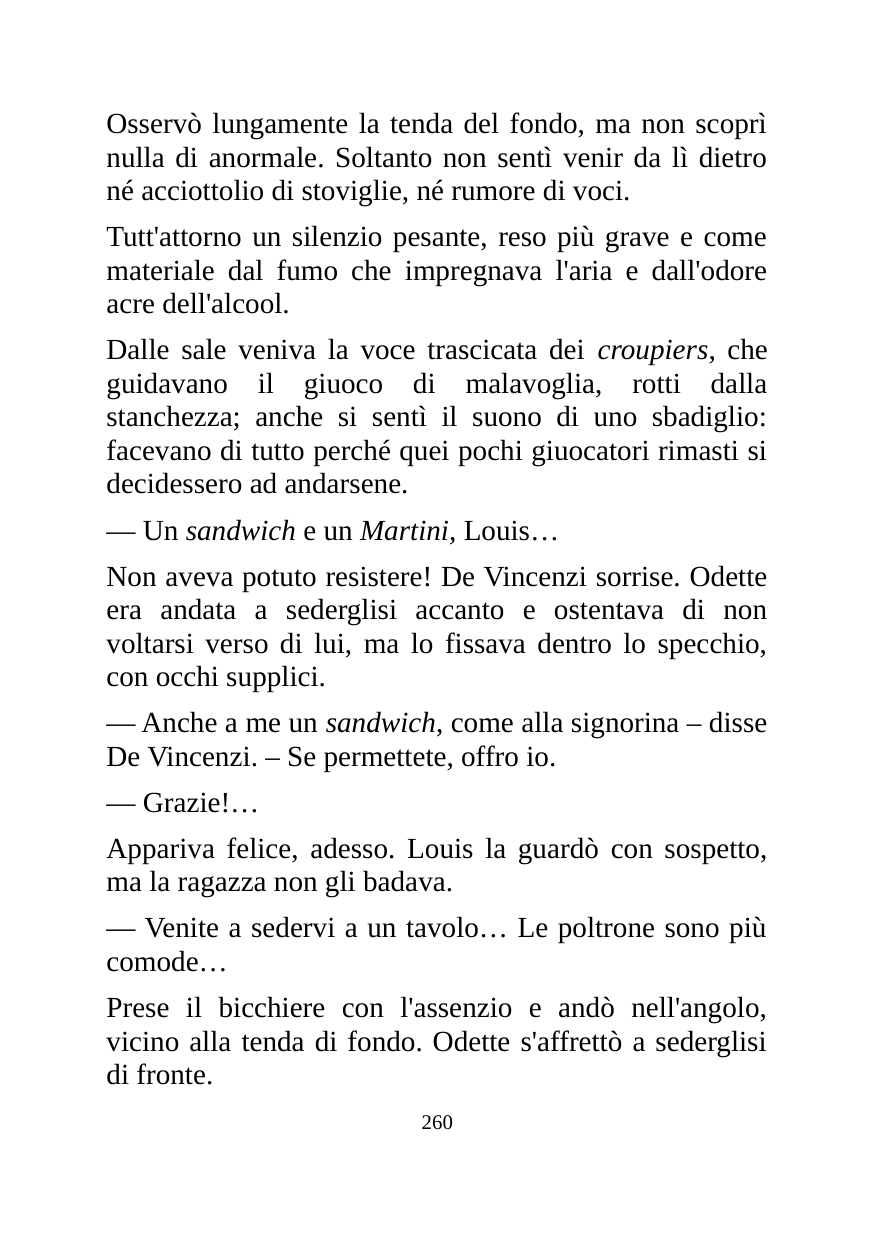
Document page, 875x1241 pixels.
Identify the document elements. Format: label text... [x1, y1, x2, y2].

text — Grazie!… [106, 785, 768, 818]
text Prese il bicchiere con l'assenzio e andò nell'angolo, vicino alla tenda di fondo. Odette s'affrettò a sederglisi di fronte. [106, 990, 768, 1091]
text — Anche a me un sandwich, come alla signorina – disse De Vincenzi. – Se permettete, offro io. [106, 705, 768, 772]
text — Venite a sedervi a un tavolo… Le poltrone sono più comode… [106, 911, 768, 978]
text — Un sandwich e un Martini, Louis… [106, 513, 768, 546]
text Appariva felice, adesso. Louis la guardò con sospetto, ma la ragazza non gli badava. [106, 831, 768, 898]
text Dalle sale veniva la voce trascicata dei croupiers, che guidavano il giuoco di malavoglia, rotti dalla stanchezza; anche si sentì il suono di uno sbadiglio: facevano di tutto perché quei pochi giuocatori rimasti si decidessero ad andarsene. [106, 332, 768, 500]
text Tutt'attorno un silenzio pesante, reso più grave e come materiale dal fumo che impregnava l'aria e dall'odore acre dell'alcool. [106, 219, 768, 320]
text Osservò lungamente la tenda del fondo, ma non scoprì nulla di anormale. Soltanto non sentì venir da lì dietro né acciottolio di stoviglie, né rumore di voci. [106, 106, 768, 207]
text Non aveva potuto resistere! De Vincenzi sorrise. Odette era andata a sederglisi accanto e ostentava di non voltarsi verso di lui, ma lo fissava dentro lo specchio, con occhi supplici. [106, 559, 768, 693]
